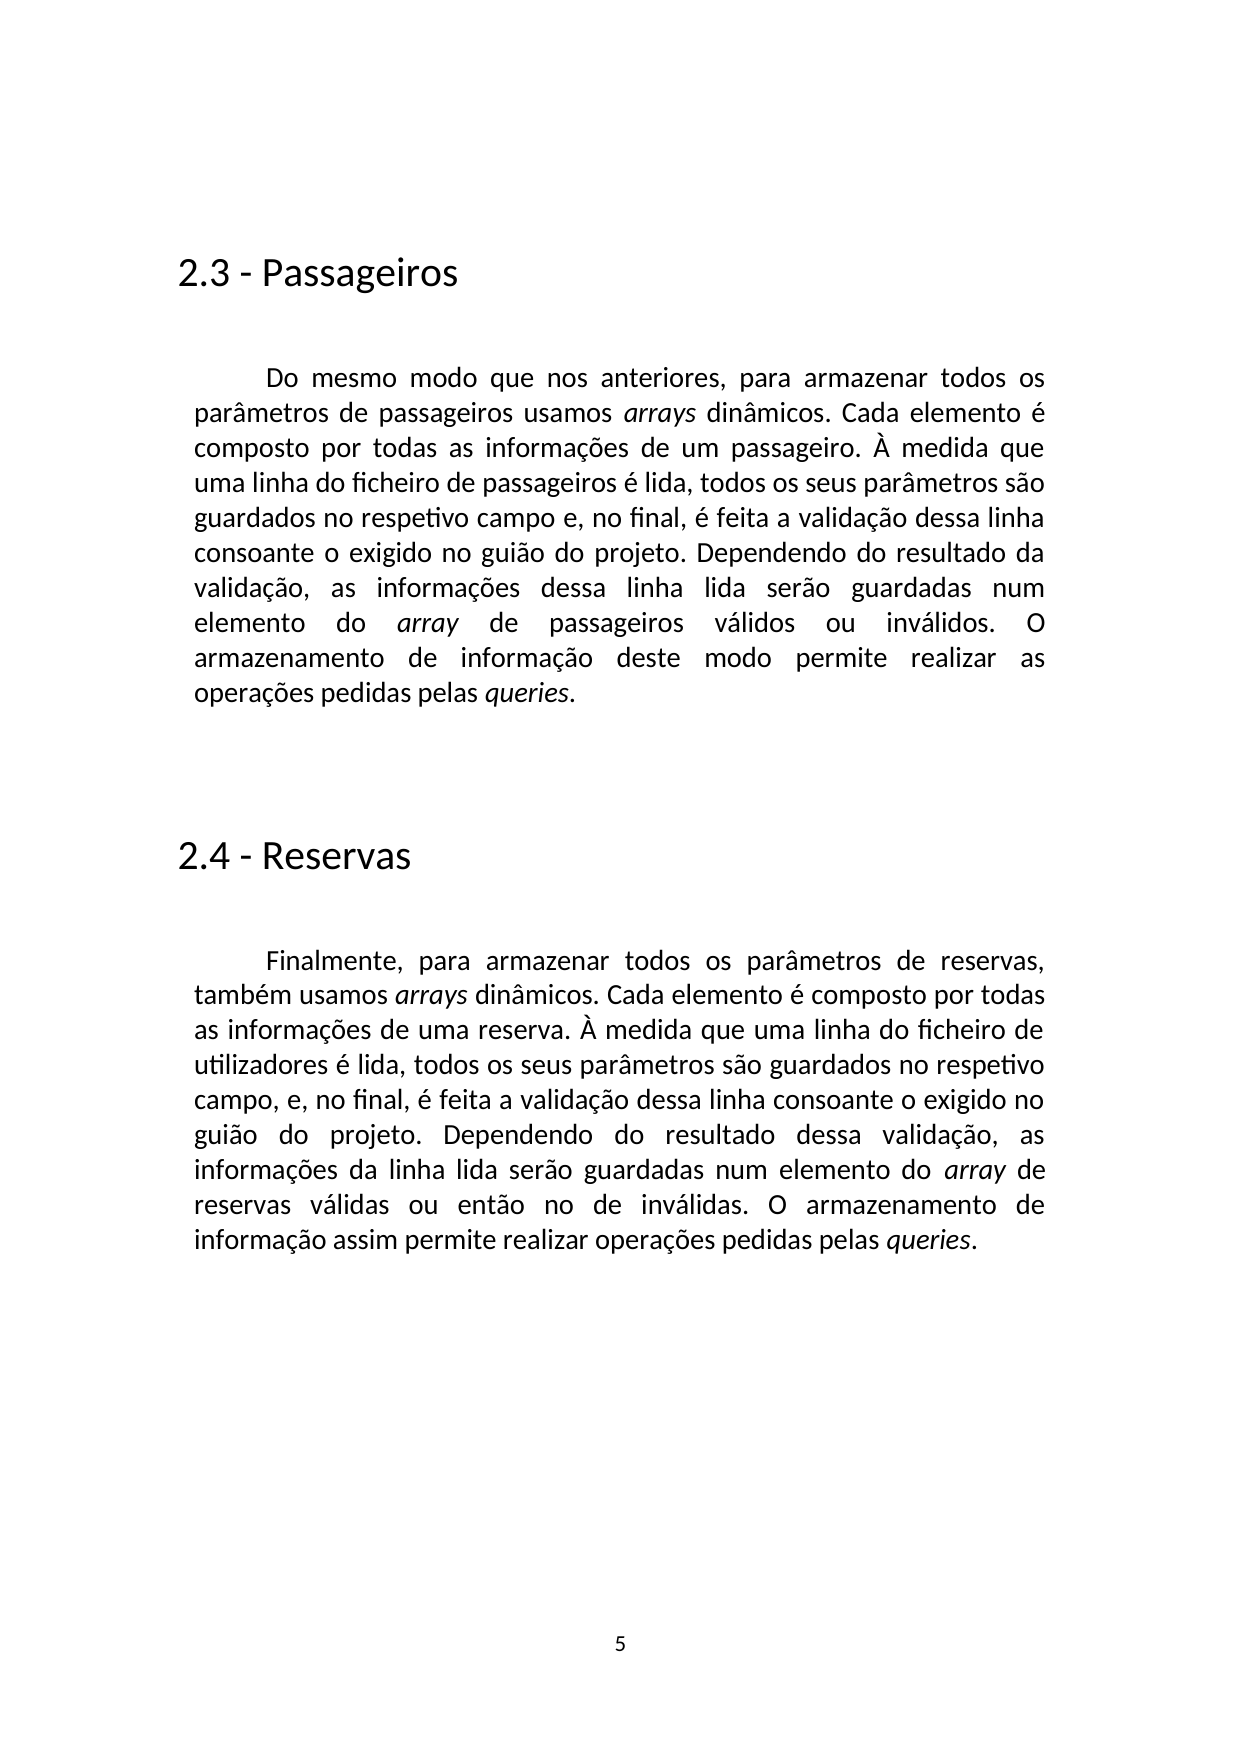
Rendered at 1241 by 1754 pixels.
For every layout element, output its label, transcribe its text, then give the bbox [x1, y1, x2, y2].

text 2.3 - Passageiros [177, 246, 1063, 297]
text 2.4 - Reservas [177, 829, 1063, 880]
text Do mesmo modo que nos anteriores, para armazenar todos os parâmetros de passageiros usamos arrays dinâmicos. Cada elemento é composto por todas as informações de um passageiro. À medida que uma linha do ficheiro de passageiros é lida, todos os seus parâmetros são guardados no respetivo campo e, no final, é feita a validação dessa linha consoante o exigido no guião do projeto. Dependendo do resultado da validação, as informações dessa linha lida serão guardadas num elemento do array de passageiros válidos ou inválidos. O armazenamento de informação deste modo permite realizar as operações pedidas pelas queries. [194, 359, 1046, 709]
text Finalmente, para armazenar todos os parâmetros de reservas, também usamos arrays dinâmicos. Cada elemento é composto por todas as informações de uma reserva. À medida que uma linha do ficheiro de utilizadores é lida, todos os seus parâmetros são guardados no respetivo campo, e, no final, é feita a validação dessa linha consoante o exigido no guião do projeto. Dependendo do resultado dessa validação, as informações da linha lida serão guardadas num elemento do array de reservas válidas ou então no de inválidas. O armazenamento de informação assim permite realizar operações pedidas pelas queries. [194, 942, 1046, 1257]
